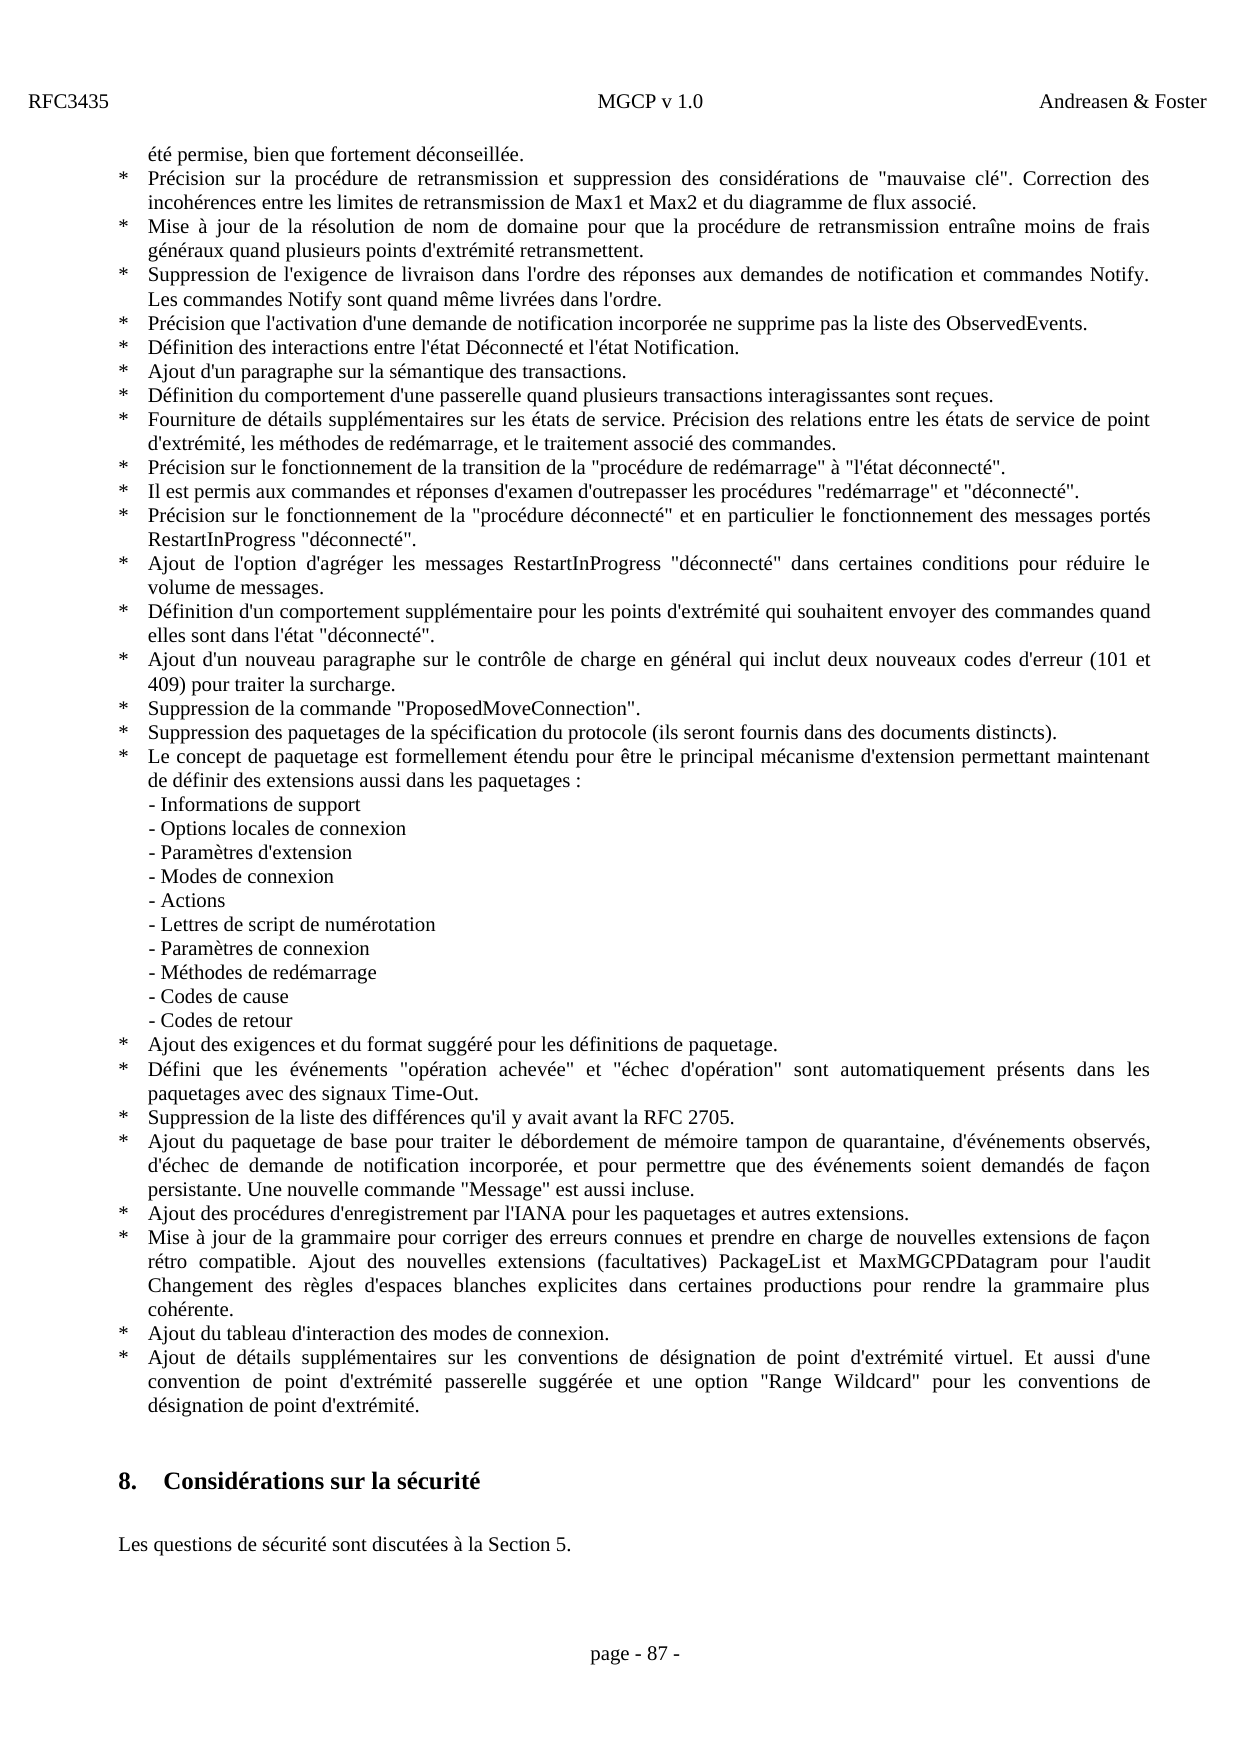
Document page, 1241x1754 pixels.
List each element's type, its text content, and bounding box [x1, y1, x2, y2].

text * Précision sur le fonctionnement de la transition de la "procédure de redémarrage" à "l'état déconnecté". [118, 455, 1152, 479]
text * Définition d'un comportement supplémentaire pour les points d'extrémité qui souhaitent envoyer des commandes quand elles sont dans l'état "déconnecté". [118, 599, 1152, 647]
text * Ajout de détails supplémentaires sur les conventions de désignation de point d'extrémité virtuel. Et aussi d'une convention de point d'extrémité passerelle suggérée et une option "Range Wildcard" pour les conventions de désignation de point d'extrémité. [118, 1345, 1152, 1417]
text * Précision que l'activation d'une demande de notification incorporée ne supprime pas la liste des ObservedEvents. [118, 311, 1152, 334]
text * Il est permis aux commandes et réponses d'examen d'outrepasser les procédures "redémarrage" et "déconnecté". [118, 479, 1152, 503]
text - Codes de cause [148, 984, 1152, 1008]
subtitle 8. Considérations sur la sécurité [118, 1466, 1152, 1495]
text * Définition des interactions entre l'état Déconnecté et l'état Notification. [118, 334, 1152, 359]
text * Mise à jour de la résolution de nom de domaine pour que la procédure de retransmission entraîne moins de frais généraux quand plusieurs points d'extrémité retransmettent. [118, 214, 1152, 262]
text * Précision sur le fonctionnement de la "procédure déconnecté" et en particulier le fonctionnement des messages portés RestartInProgress "déconnecté". [118, 503, 1152, 551]
text - Paramètres d'extension [148, 840, 1152, 864]
text - Lettres de script de numérotation [148, 912, 1152, 936]
text * Ajout du paquetage de base pour traiter le débordement de mémoire tampon de quarantaine, d'événements observés, d'échec de demande de notification incorporée, et pour permettre que des événements soient demandés de façon persistante. Une nouvelle commande "Message" est aussi incluse. [118, 1129, 1152, 1201]
text * Ajout de l'option d'agréger les messages RestartInProgress "déconnecté" dans certaines conditions pour réduire le volume de messages. [118, 551, 1152, 599]
text * Défini que les événements "opération achevée" et "échec d'opération" sont automatiquement présents dans les paquetages avec des signaux Time-Out. [118, 1056, 1152, 1104]
text - Codes de retour [148, 1008, 1152, 1032]
text * Ajout des procédures d'enregistrement par l'IANA pour les paquetages et autres extensions. [118, 1201, 1152, 1225]
text * Précision sur la procédure de retransmission et suppression des considérations de "mauvaise clé". Correction des incohérences entre les limites de retransmission de Max1 et Max2 et du diagramme de flux associé. [118, 166, 1152, 214]
text * Mise à jour de la grammaire pour corriger des erreurs connues et prendre en charge de nouvelles extensions de façon rétro compatible. Ajout des nouvelles extensions (facultatives) PackageList et MaxMGCPDatagram pour l'audit Changement des règles d'espaces blanches explicites dans certaines productions pour rendre la grammaire plus cohérente. [118, 1225, 1152, 1321]
text - Paramètres de connexion [148, 936, 1152, 960]
text * Ajout du tableau d'interaction des modes de connexion. [118, 1321, 1152, 1345]
text - Informations de support [148, 792, 1152, 816]
text * Ajout d'un paragraphe sur la sémantique des transactions. [118, 359, 1152, 383]
text * Suppression des paquetages de la spécification du protocole (ils seront fournis dans des documents distincts). [118, 719, 1152, 744]
text * Suppression de l'exigence de livraison dans l'ordre des réponses aux demandes de notification et commandes Notify. Les commandes Notify sont quand même livrées dans l'ordre. [118, 262, 1152, 311]
text * Fourniture de détails supplémentaires sur les états de service. Précision des relations entre les états de service de point d'extrémité, les méthodes de redémarrage, et le traitement associé des commandes. [118, 407, 1152, 455]
text été permise, bien que fortement déconseillée. [118, 142, 1152, 166]
text - Options locales de connexion [148, 816, 1152, 840]
text * Définition du comportement d'une passerelle quand plusieurs transactions interagissantes sont reçues. [118, 383, 1152, 407]
text * Suppression de la liste des différences qu'il y avait avant la RFC 2705. [118, 1104, 1152, 1129]
text - Actions [148, 888, 1152, 912]
text - Modes de connexion [148, 864, 1152, 888]
text - Méthodes de redémarrage [148, 960, 1152, 984]
text Les questions de sécurité sont discutées à la Section 5. [118, 1532, 1152, 1556]
text * Suppression de la commande "ProposedMoveConnection". [118, 696, 1152, 719]
text * Ajout d'un nouveau paragraphe sur le contrôle de charge en général qui inclut deux nouveaux codes d'erreur (101 et 409) pour traiter la surcharge. [118, 647, 1152, 696]
text * Le concept de paquetage est formellement étendu pour être le principal mécanisme d'extension permettant maintenant de définir des extensions aussi dans les paquetages : [118, 744, 1152, 792]
text * Ajout des exigences et du format suggéré pour les définitions de paquetage. [118, 1032, 1152, 1056]
